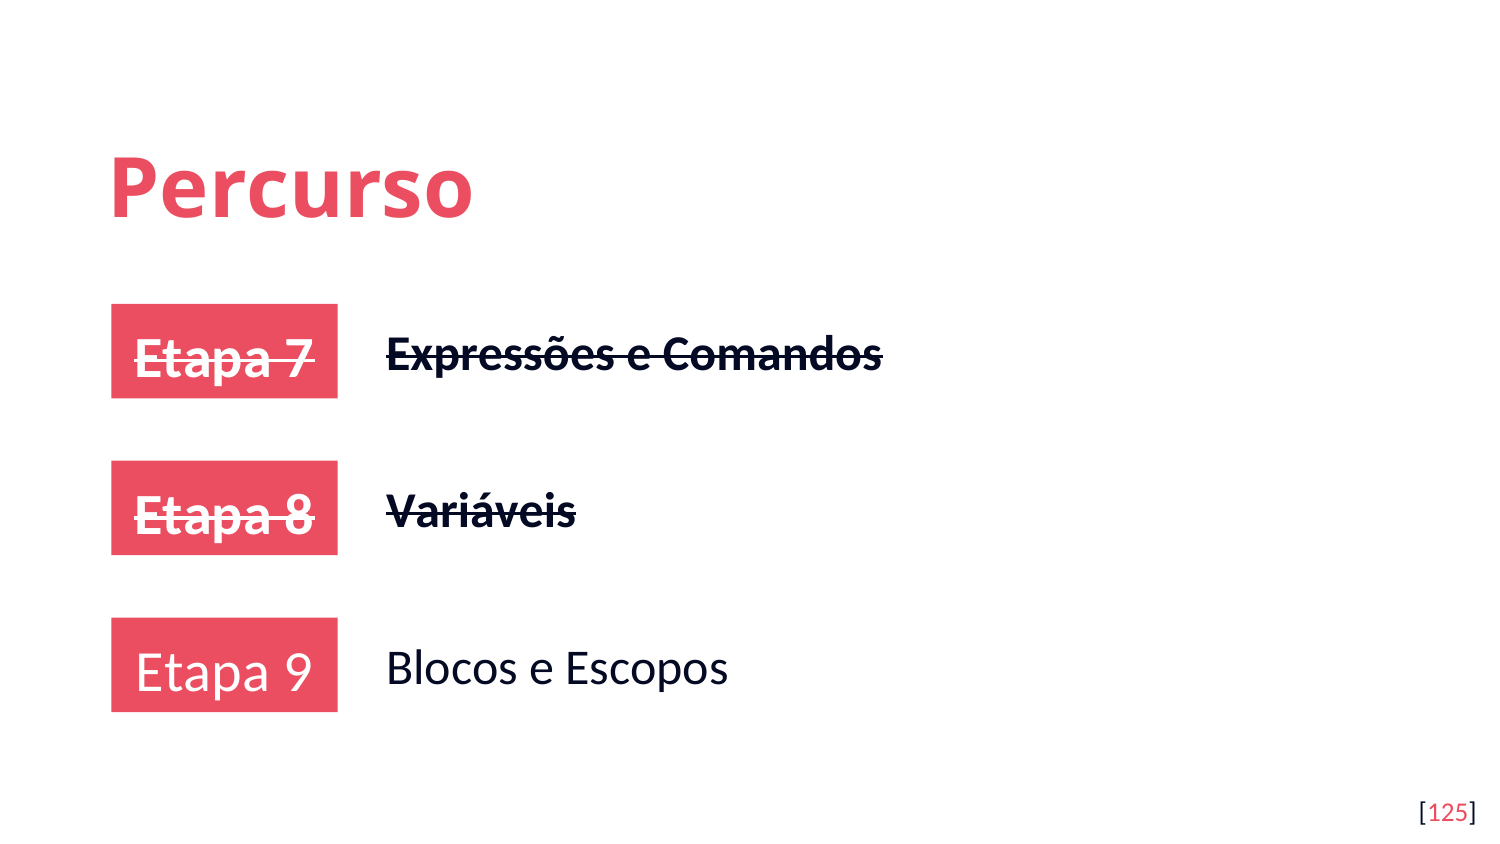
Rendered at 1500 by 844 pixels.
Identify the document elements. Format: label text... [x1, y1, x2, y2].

text_box Etapa 7 [111, 303, 338, 399]
text_box Expressões e Comandos [371, 313, 1384, 389]
text_box Percurso [92, 104, 1309, 243]
slide_number [125] [1403, 779, 1494, 844]
text_box Variáveis [371, 470, 1384, 546]
text_box Blocos e Escopos [371, 627, 1384, 703]
text_box Etapa 8 [111, 460, 338, 556]
text_box Etapa 9 [111, 617, 338, 713]
